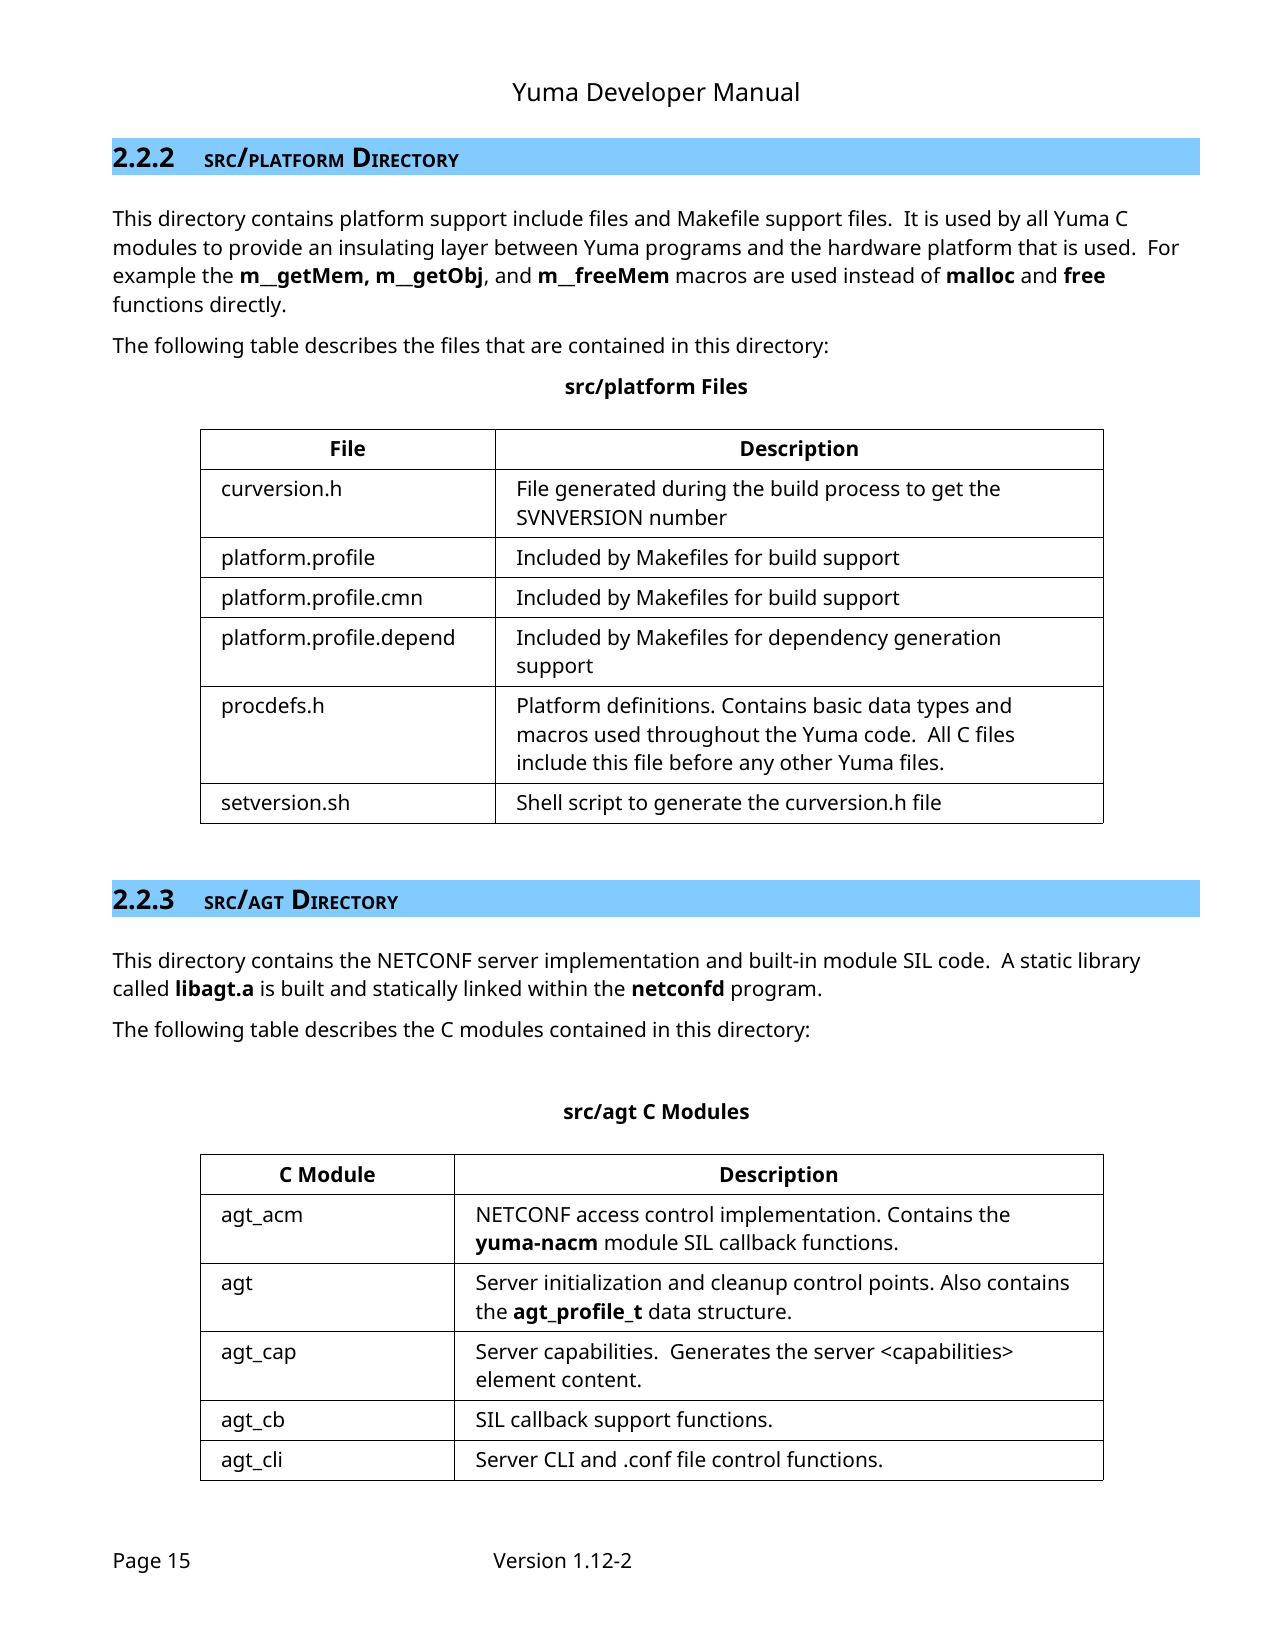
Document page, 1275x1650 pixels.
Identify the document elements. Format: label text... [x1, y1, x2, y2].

table_cell platform.profile.cmn [201, 578, 495, 617]
table_header Description [455, 1155, 1103, 1194]
subtitle src/agt C Modules [127, 1097, 1185, 1126]
table_cell SIL callback support functions. [455, 1401, 1103, 1439]
table_cell Shell script to generate the curversion.h file [496, 784, 1103, 822]
table_cell Server CLI and .conf file control functions. [455, 1441, 1103, 1479]
table_header Description [496, 430, 1103, 469]
table_header File [201, 430, 495, 469]
table_cell platform.profile [201, 538, 495, 577]
subtitle src/platform Directory [112, 138, 1200, 175]
table_cell Included by Makefiles for build support [496, 538, 1103, 577]
subtitle src/platform Files [127, 372, 1185, 400]
table_cell Server initialization and cleanup control points. Also contains the agt_profile_t data structure. [455, 1264, 1103, 1331]
table_cell Included by Makefiles for build support [496, 578, 1103, 617]
table_cell agt [201, 1264, 454, 1331]
table_cell agt_cli [201, 1441, 454, 1479]
table_cell platform.profile.depend [201, 618, 495, 686]
table_cell agt_cap [201, 1332, 454, 1399]
text This directory contains platform support include files and Makefile support files. It is used by all Yuma C modules to provide an insulating layer between Yuma programs and the hardware platform that is used. For example the m__getMem, m__getObj, and m__freeMem macros are used instead of malloc and free functions directly. [112, 204, 1200, 318]
text The following table describes the C modules contained in this directory: [112, 1016, 1200, 1044]
text The following table describes the files that are contained in this directory: [112, 331, 1200, 359]
table_cell curversion.h [201, 470, 495, 537]
table_cell procdefs.h [201, 687, 495, 782]
table_cell setversion.sh [201, 784, 495, 822]
table_cell NETCONF access control implementation. Contains the yuma-nacm module SIL callback functions. [455, 1195, 1103, 1263]
subtitle src/agt Directory [112, 880, 1200, 917]
text This directory contains the NETCONF server implementation and built-in module SIL code. A static library called libagt.a is built and statically linked within the netconfd program. [112, 946, 1200, 1003]
table_cell agt_acm [201, 1195, 454, 1263]
table_header C Module [201, 1155, 454, 1194]
table_cell File generated during the build process to get the SVNVERSION number [496, 470, 1103, 537]
table_cell Server capabilities. Generates the server <capabilities> element content. [455, 1332, 1103, 1399]
table_cell Included by Makefiles for dependency generation support [496, 618, 1103, 686]
table_cell agt_cb [201, 1401, 454, 1439]
table_cell Platform definitions. Contains basic data types and macros used throughout the Yuma code. All C files include this file before any other Yuma files. [496, 687, 1103, 782]
